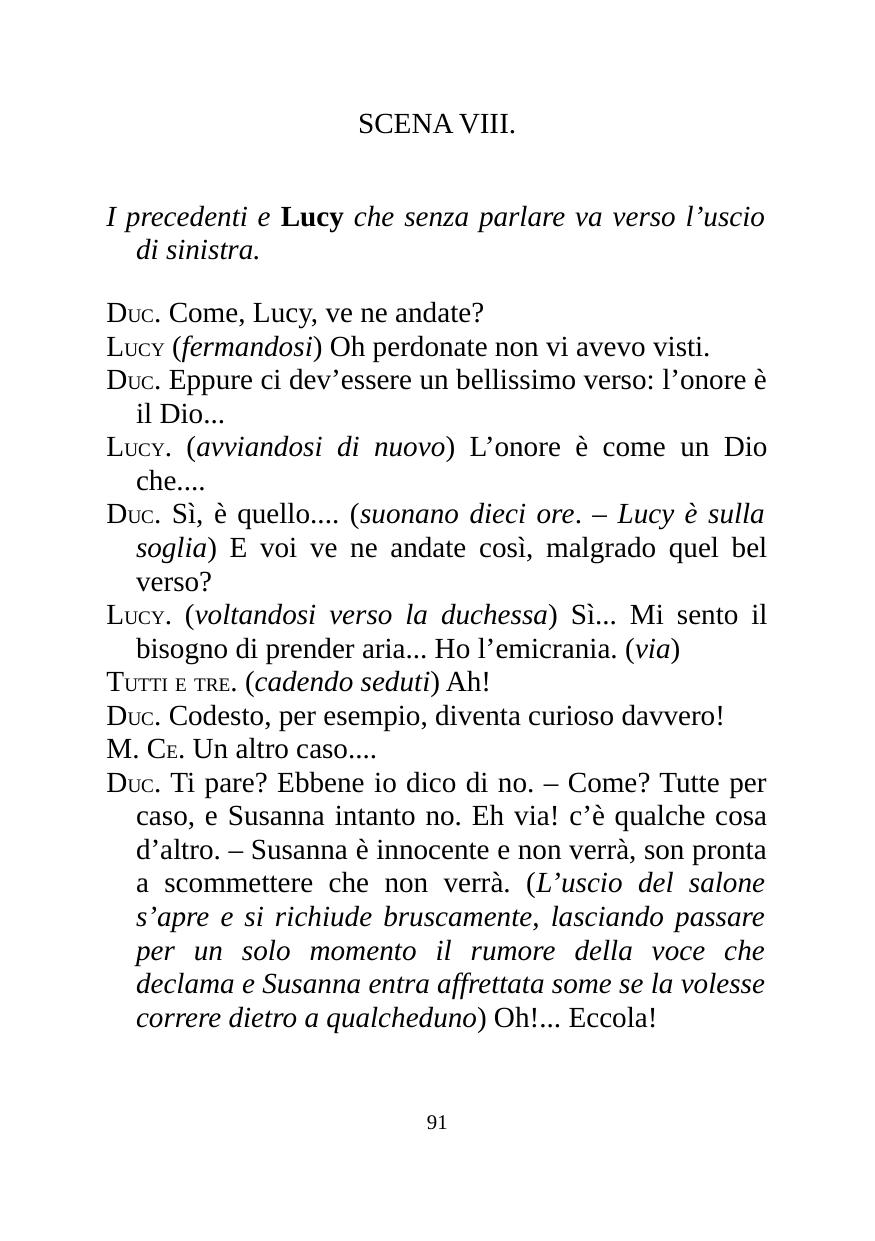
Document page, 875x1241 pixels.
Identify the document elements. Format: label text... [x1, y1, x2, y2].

text Duc. Eppure ci dev’essere un bellissimo verso: l’onore è il Dio... [106, 362, 768, 429]
text Duc. Ti pare? Ebbene io dico di no. – Come? Tutte per caso, e Susanna intanto no. Eh via! c’è qualche cosa d’altro. – Susanna è innocente e non verrà, son pronta a scommettere che non verrà. (L’uscio del salone s’apre e si richiude bruscamente, lasciando passare per un solo momento il rumore della voce che declama e Susanna entra affrettata some se la volesse correre dietro a qualcheduno) Oh!... Eccola! [106, 765, 768, 1033]
text Lucy (fermandosi) Oh perdonate non vi avevo visti. [106, 329, 768, 362]
text M. Ce. Un altro caso.... [106, 731, 768, 765]
text Duc. Come, Lucy, ve ne andate? [106, 295, 768, 329]
subtitle SCENA VIII. [106, 106, 768, 140]
text Lucy. (avviandosi di nuovo) L’onore è come un Dio che.... [106, 429, 768, 497]
text Duc. Codesto, per esempio, diventa curioso davvero! [106, 698, 768, 731]
text Tutti e tre. (cadendo seduti) Ah! [106, 664, 768, 698]
text Lucy. (voltandosi verso la duchessa) Sì... Mi sento il bisogno di prender aria... Ho l’emicrania. (via) [106, 597, 768, 664]
text Duc. Sì, è quello.... (suonano dieci ore. – Lucy è sulla soglia) E voi ve ne andate così, malgrado quel bel verso? [106, 497, 768, 597]
text I precedenti e Lucy che senza parlare va verso l’uscio di sinistra. [106, 199, 768, 266]
